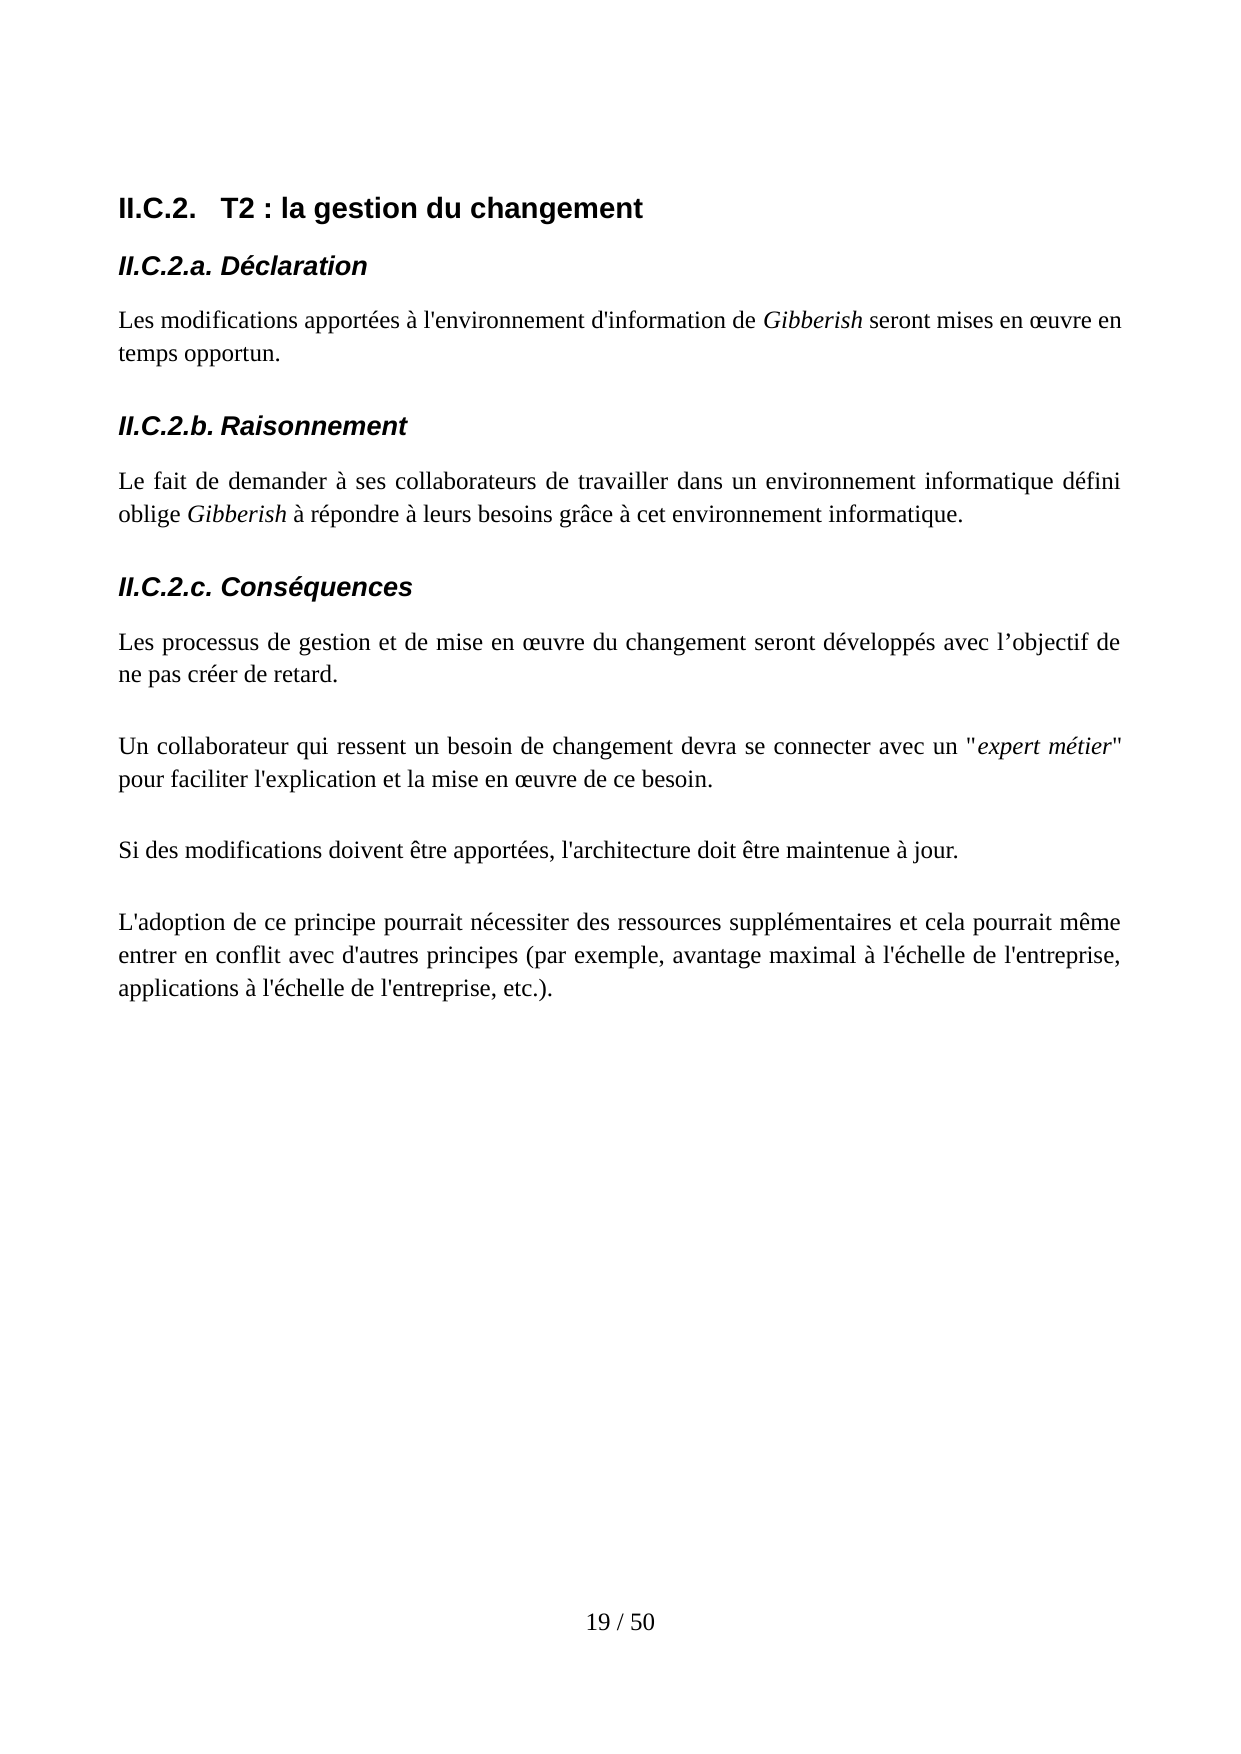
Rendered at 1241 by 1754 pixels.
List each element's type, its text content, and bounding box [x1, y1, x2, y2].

subtitle Conséquences [118, 571, 1122, 602]
text Le fait de demander à ses collaborateurs de travailler dans un environnement informatique défini oblige Gibberish à répondre à leurs besoins grâce à cet environnement informatique. [118, 466, 1122, 528]
text Un collaborateur qui ressent un besoin de changement devra se connecter avec un "expert métier" pour faciliter l'explication et la mise en œuvre de ce besoin. [118, 731, 1122, 793]
subtitle Déclaration [118, 250, 1122, 281]
text Si des modifications doivent être apportées, l'architecture doit être maintenue à jour. [118, 835, 1122, 864]
text Les modifications apportées à l'environnement d'information de Gibberish seront mises en œuvre en temps opportun. [118, 305, 1122, 367]
subtitle Raisonnement [118, 410, 1122, 442]
text L'adoption de ce principe pourrait nécessiter des ressources supplémentaires et cela pourrait même entrer en conflit avec d'autres principes (par exemple, avantage maximal à l'échelle de l'entreprise, applications à l'échelle de l'entreprise, etc.). [118, 907, 1122, 1001]
subtitle T2 : la gestion du changement [118, 191, 1122, 225]
text Les processus de gestion et de mise en œuvre du changement seront développés avec l’objectif de ne pas créer de retard. [118, 627, 1122, 688]
